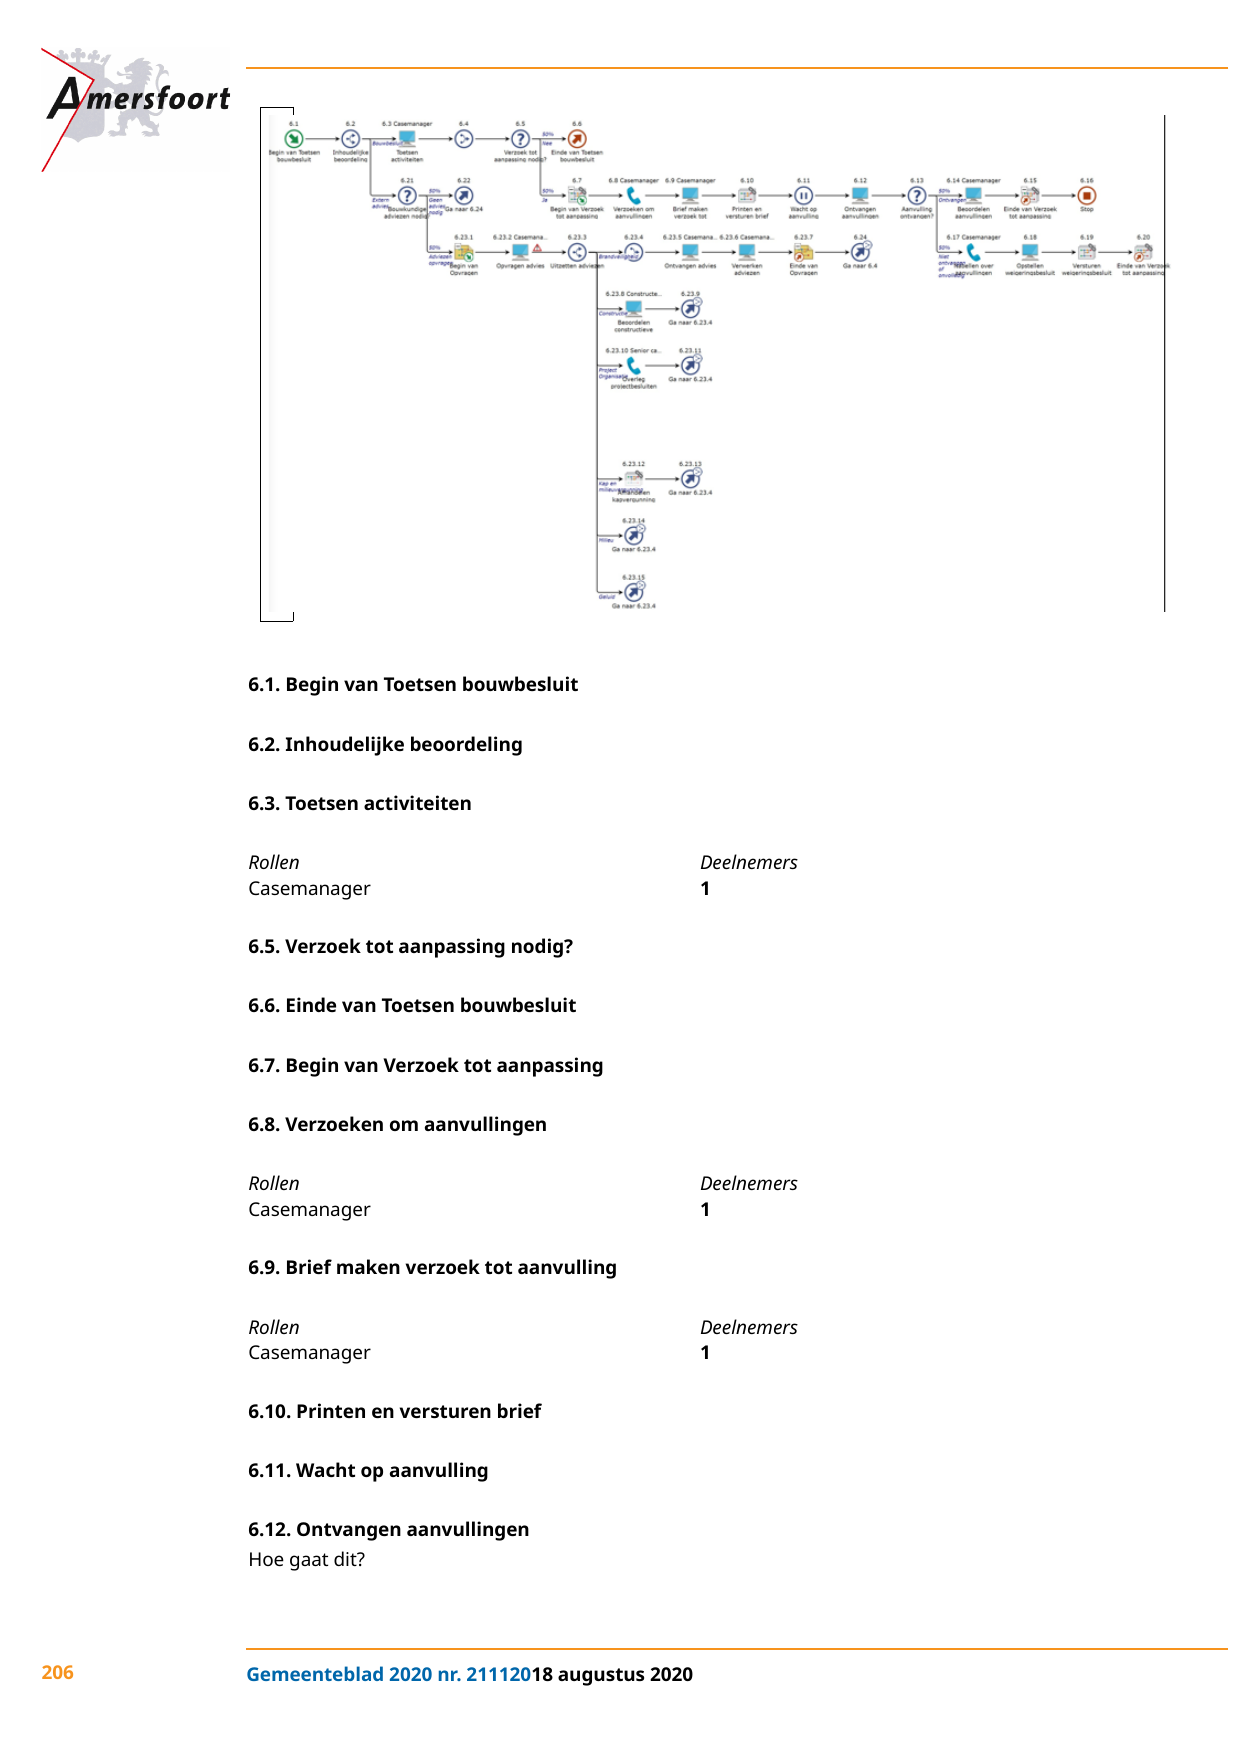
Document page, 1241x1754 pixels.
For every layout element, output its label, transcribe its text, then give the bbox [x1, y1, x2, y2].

table_cell 1 [700, 1196, 1152, 1222]
text 6.10. Printen en versturen brief [248, 1398, 1152, 1424]
text 6.7. Begin van Verzoek tot aanpassing [248, 1052, 1152, 1078]
text 6.12. Ontvangen aanvullingen [248, 1516, 1152, 1542]
table_header Deelnemers [700, 1314, 1152, 1339]
table_cell 1 [700, 1340, 1152, 1365]
text 6.11. Wacht op aanvulling [248, 1457, 1152, 1483]
text 6.6. Einde van Toetsen bouwbesluit [248, 993, 1152, 1018]
text 6.1. Begin van Toetsen bouwbesluit [248, 672, 1152, 697]
table_header Rollen [248, 1314, 700, 1339]
text 6.3. Toetsen activiteiten [248, 790, 1152, 816]
table_header Rollen [248, 1170, 700, 1196]
table_header Rollen [248, 849, 700, 875]
table_cell Casemanager [248, 875, 700, 901]
table_cell Casemanager [248, 1340, 700, 1365]
picture [268, 115, 1173, 612]
text Hoe gaat dit? [248, 1546, 1152, 1572]
text 6.8. Verzoeken om aanvullingen [248, 1111, 1152, 1137]
table_cell 1 [700, 875, 1152, 901]
text 6.2. Inhoudelijke beoordeling [248, 731, 1152, 757]
text 6.5. Verzoek tot aanpassing nodig? [248, 933, 1152, 959]
table_header Deelnemers [700, 849, 1152, 875]
table_cell Casemanager [248, 1196, 700, 1222]
table_header Deelnemers [700, 1170, 1152, 1196]
text 6.9. Brief maken verzoek tot aanvulling [248, 1254, 1152, 1280]
picture [41, 47, 231, 172]
